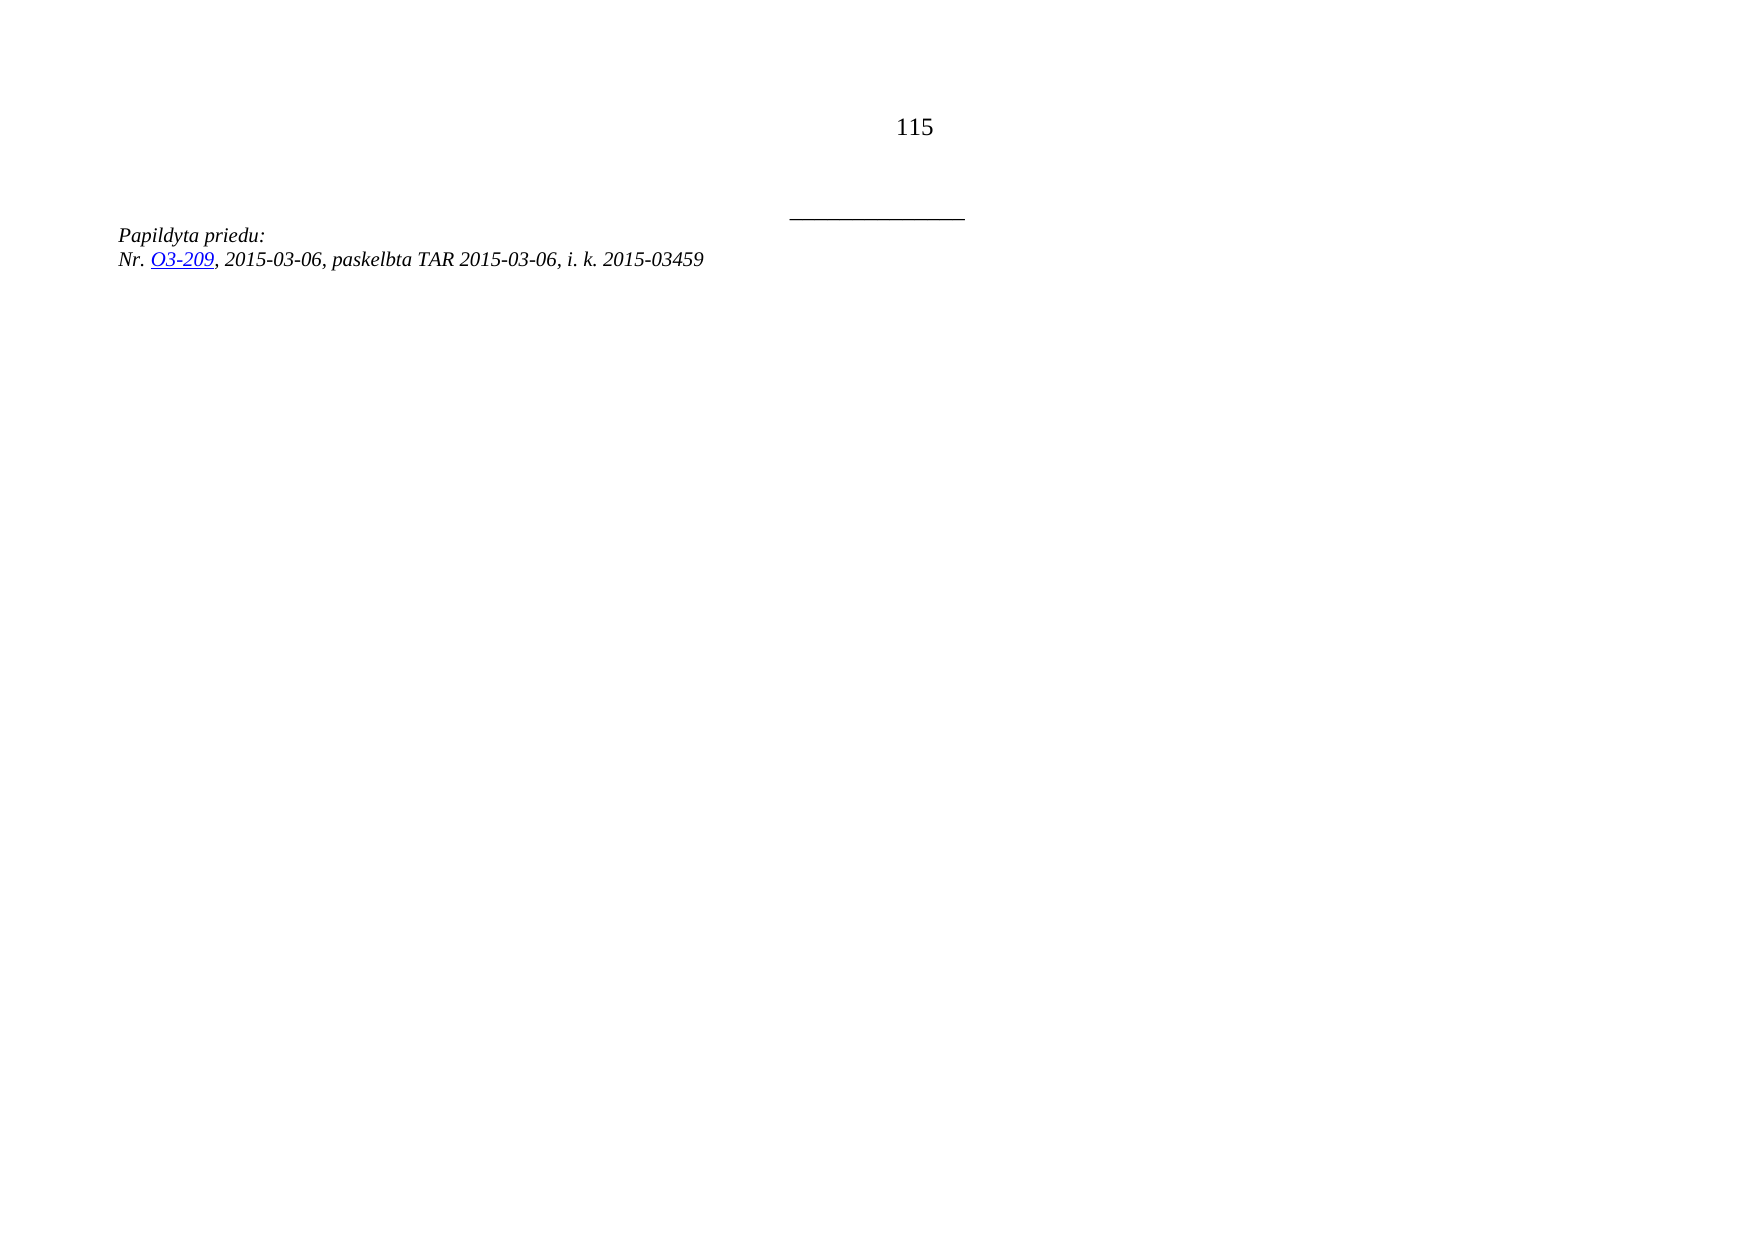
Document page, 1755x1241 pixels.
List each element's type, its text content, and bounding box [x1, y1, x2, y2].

text ______________ [118, 194, 1636, 223]
text Nr. O3-209, 2015-03-06, paskelbta TAR 2015-03-06, i. k. 2015-03459 [118, 247, 1636, 271]
text Papildyta priedu: [118, 223, 1636, 247]
